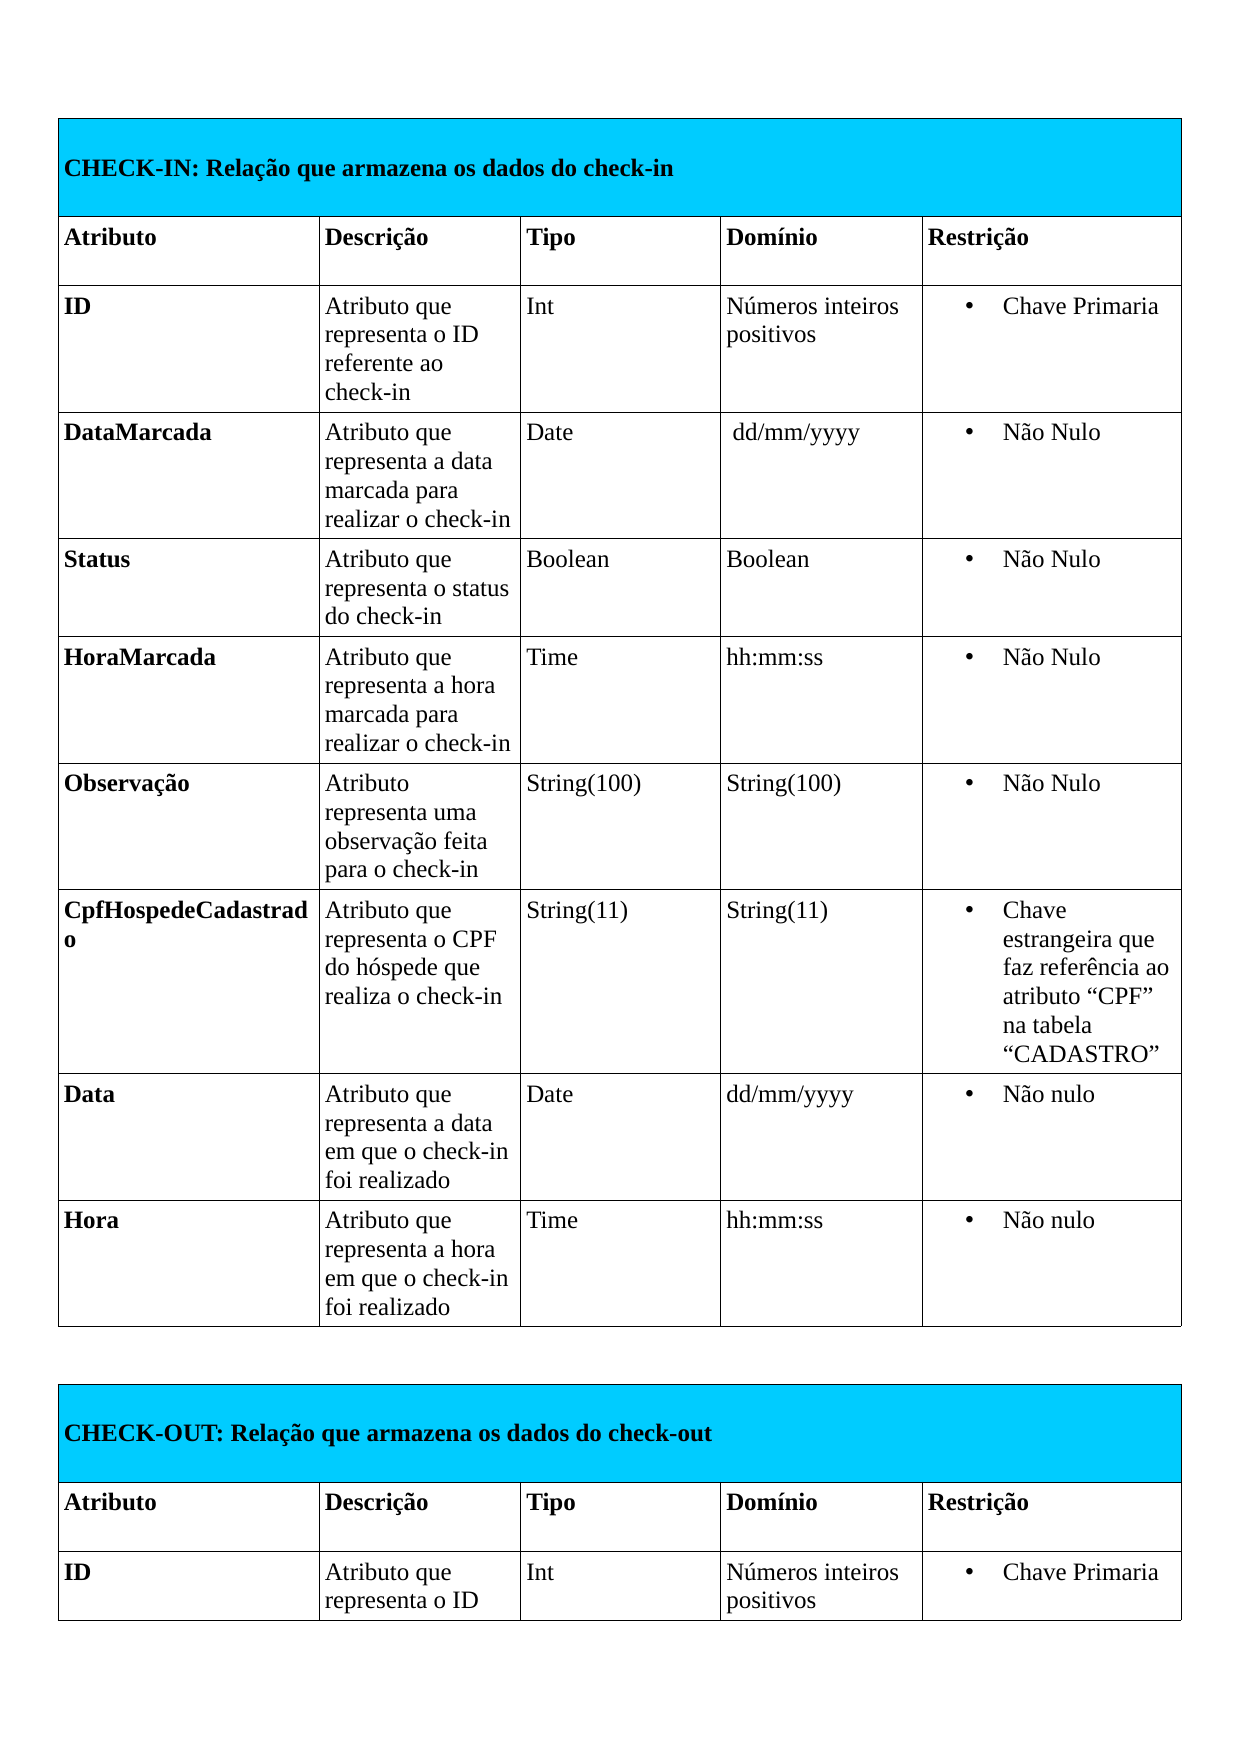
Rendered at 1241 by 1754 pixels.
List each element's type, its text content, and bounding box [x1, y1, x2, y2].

table_cell Tipo [521, 217, 720, 285]
table_cell Int [521, 1552, 720, 1620]
table_cell Não Nulo [923, 764, 1181, 889]
table_cell Não Nulo [923, 539, 1181, 636]
table_cell Atributo que representa a hora em que o check-in foi realizado [320, 1201, 520, 1326]
table_cell hh:mm:ss [721, 637, 922, 762]
table_cell Restrição [923, 217, 1181, 285]
table_cell Atributo que representa o status do check-in [320, 539, 520, 636]
table_cell Atributo que representa a data marcada para realizar o check-in [320, 413, 520, 538]
table_cell Descrição [320, 1483, 520, 1551]
table_cell Observação [59, 764, 319, 889]
table_cell Não Nulo [923, 637, 1181, 762]
table_cell HoraMarcada [59, 637, 319, 762]
table_cell Data [59, 1074, 319, 1200]
table_cell String(100) [721, 764, 922, 889]
table_cell ID [59, 286, 319, 412]
table_cell Não nulo [923, 1074, 1181, 1200]
table_header CHECK-OUT: Relação que armazena os dados do check-out [59, 1385, 1181, 1482]
table_cell Boolean [521, 539, 720, 636]
table_cell String(100) [521, 764, 720, 889]
table_cell dd/mm/yyyy [721, 1074, 922, 1200]
table_cell Atributo [59, 1483, 319, 1551]
table_cell Atributo representa uma observação feita para o check-in [320, 764, 520, 889]
table_cell ID [59, 1552, 319, 1620]
table_cell Atributo que representa a data em que o check-in foi realizado [320, 1074, 520, 1200]
table_cell Atributo que representa o ID [320, 1552, 520, 1620]
table_cell Status [59, 539, 319, 636]
table_cell Time [521, 1201, 720, 1326]
table_cell Time [521, 637, 720, 762]
table_cell Restrição [923, 1483, 1181, 1551]
table_cell Domínio [721, 1483, 922, 1551]
table_cell Int [521, 286, 720, 412]
table_cell CpfHospedeCadastrado [59, 890, 319, 1073]
table_cell Chave Primaria [923, 1552, 1181, 1620]
table_cell Chave estrangeira que faz referência ao atributo “CPF” na tabela “CADASTRO” [923, 890, 1181, 1073]
table_cell dd/mm/yyyy [721, 413, 922, 538]
table_cell String(11) [721, 890, 922, 1073]
table_cell Números inteiros positivos [721, 1552, 922, 1620]
table_cell Não nulo [923, 1201, 1181, 1326]
table_cell Domínio [721, 217, 922, 285]
table_cell Date [521, 1074, 720, 1200]
table_cell Hora [59, 1201, 319, 1326]
table_cell Descrição [320, 217, 520, 285]
table_header CHECK-IN: Relação que armazena os dados do check-in [59, 119, 1181, 216]
table_cell Atributo [59, 217, 319, 285]
table_cell Atributo que representa a hora marcada para realizar o check-in [320, 637, 520, 762]
table_cell Tipo [521, 1483, 720, 1551]
table_cell hh:mm:ss [721, 1201, 922, 1326]
table_cell Números inteiros positivos [721, 286, 922, 412]
table_cell Chave Primaria [923, 286, 1181, 412]
table_cell Boolean [721, 539, 922, 636]
table_cell Não Nulo [923, 413, 1181, 538]
table_cell DataMarcada [59, 413, 319, 538]
table_cell Atributo que representa o ID referente ao check-in [320, 286, 520, 412]
table_cell String(11) [521, 890, 720, 1073]
table_cell Atributo que representa o CPF do hóspede que realiza o check-in [320, 890, 520, 1073]
table_cell Date [521, 413, 720, 538]
